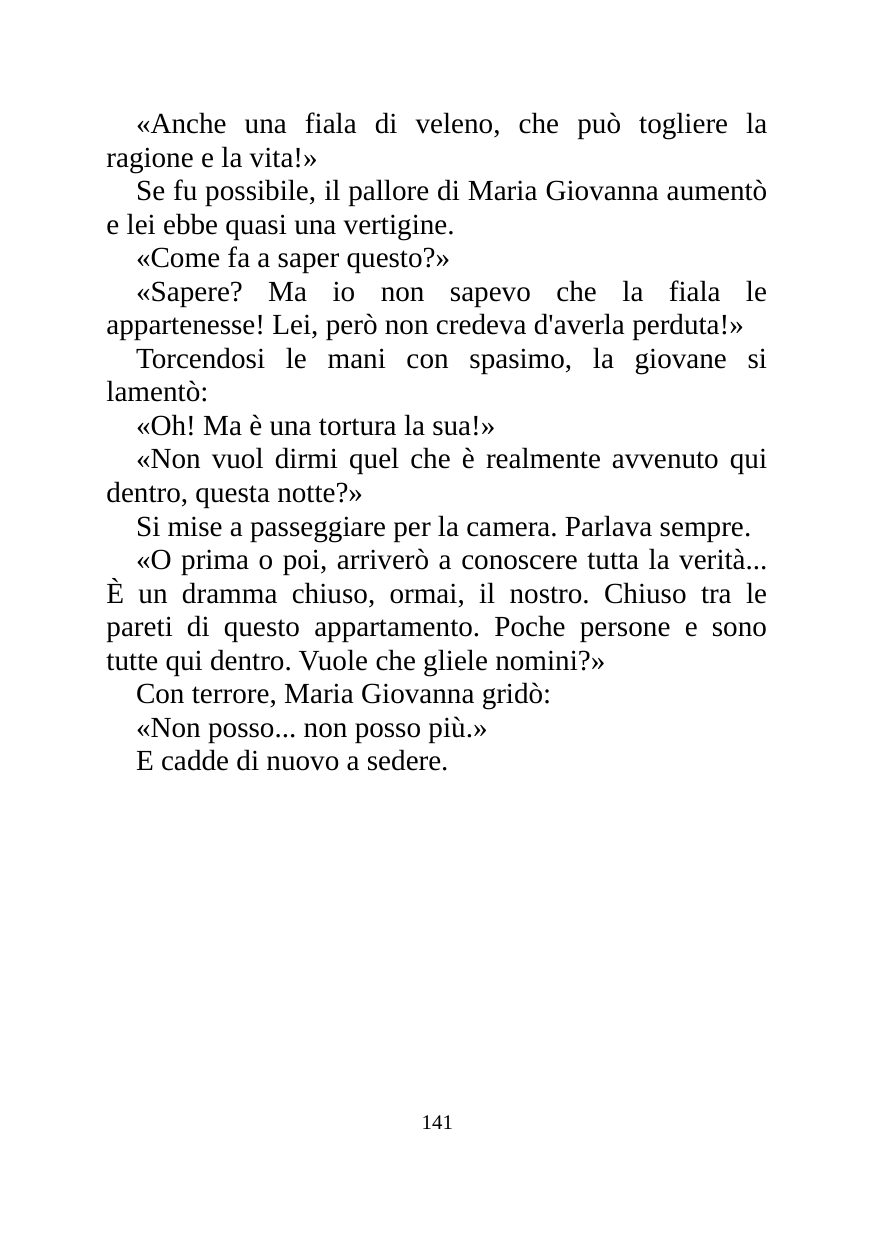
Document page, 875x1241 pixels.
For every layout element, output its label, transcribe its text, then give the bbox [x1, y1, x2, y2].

text «Come fa a saper questo?» [106, 240, 768, 274]
text «Anche una fiala di veleno, che può togliere la ragione e la vita!» [106, 106, 768, 173]
text Se fu possibile, il pallore di Maria Giovanna aumentò e lei ebbe quasi una vertigine. [106, 173, 768, 240]
text «Non vuol dirmi quel che è realmente avvenuto qui dentro, questa notte?» [106, 442, 768, 509]
text «Non posso... non posso più.» [106, 710, 768, 743]
text E cadde di nuovo a sedere. [106, 743, 768, 777]
text Torcendosi le mani con spasimo, la giovane si lamentò: [106, 341, 768, 408]
text «O prima o poi, arriverò a conoscere tutta la verità... È un dramma chiuso, ormai, il nostro. Chiuso tra le pareti di questo appartamento. Poche persone e sono tutte qui dentro. Vuole che gliele nomini?» [106, 542, 768, 676]
text «Oh! Ma è una tortura la sua!» [106, 408, 768, 442]
text Con terrore, Maria Giovanna gridò: [106, 676, 768, 710]
text «Sapere? Ma io non sapevo che la fiala le appartenesse! Lei, però non credeva d'averla perduta!» [106, 274, 768, 341]
text Si mise a passeggiare per la camera. Parlava sempre. [106, 509, 768, 542]
